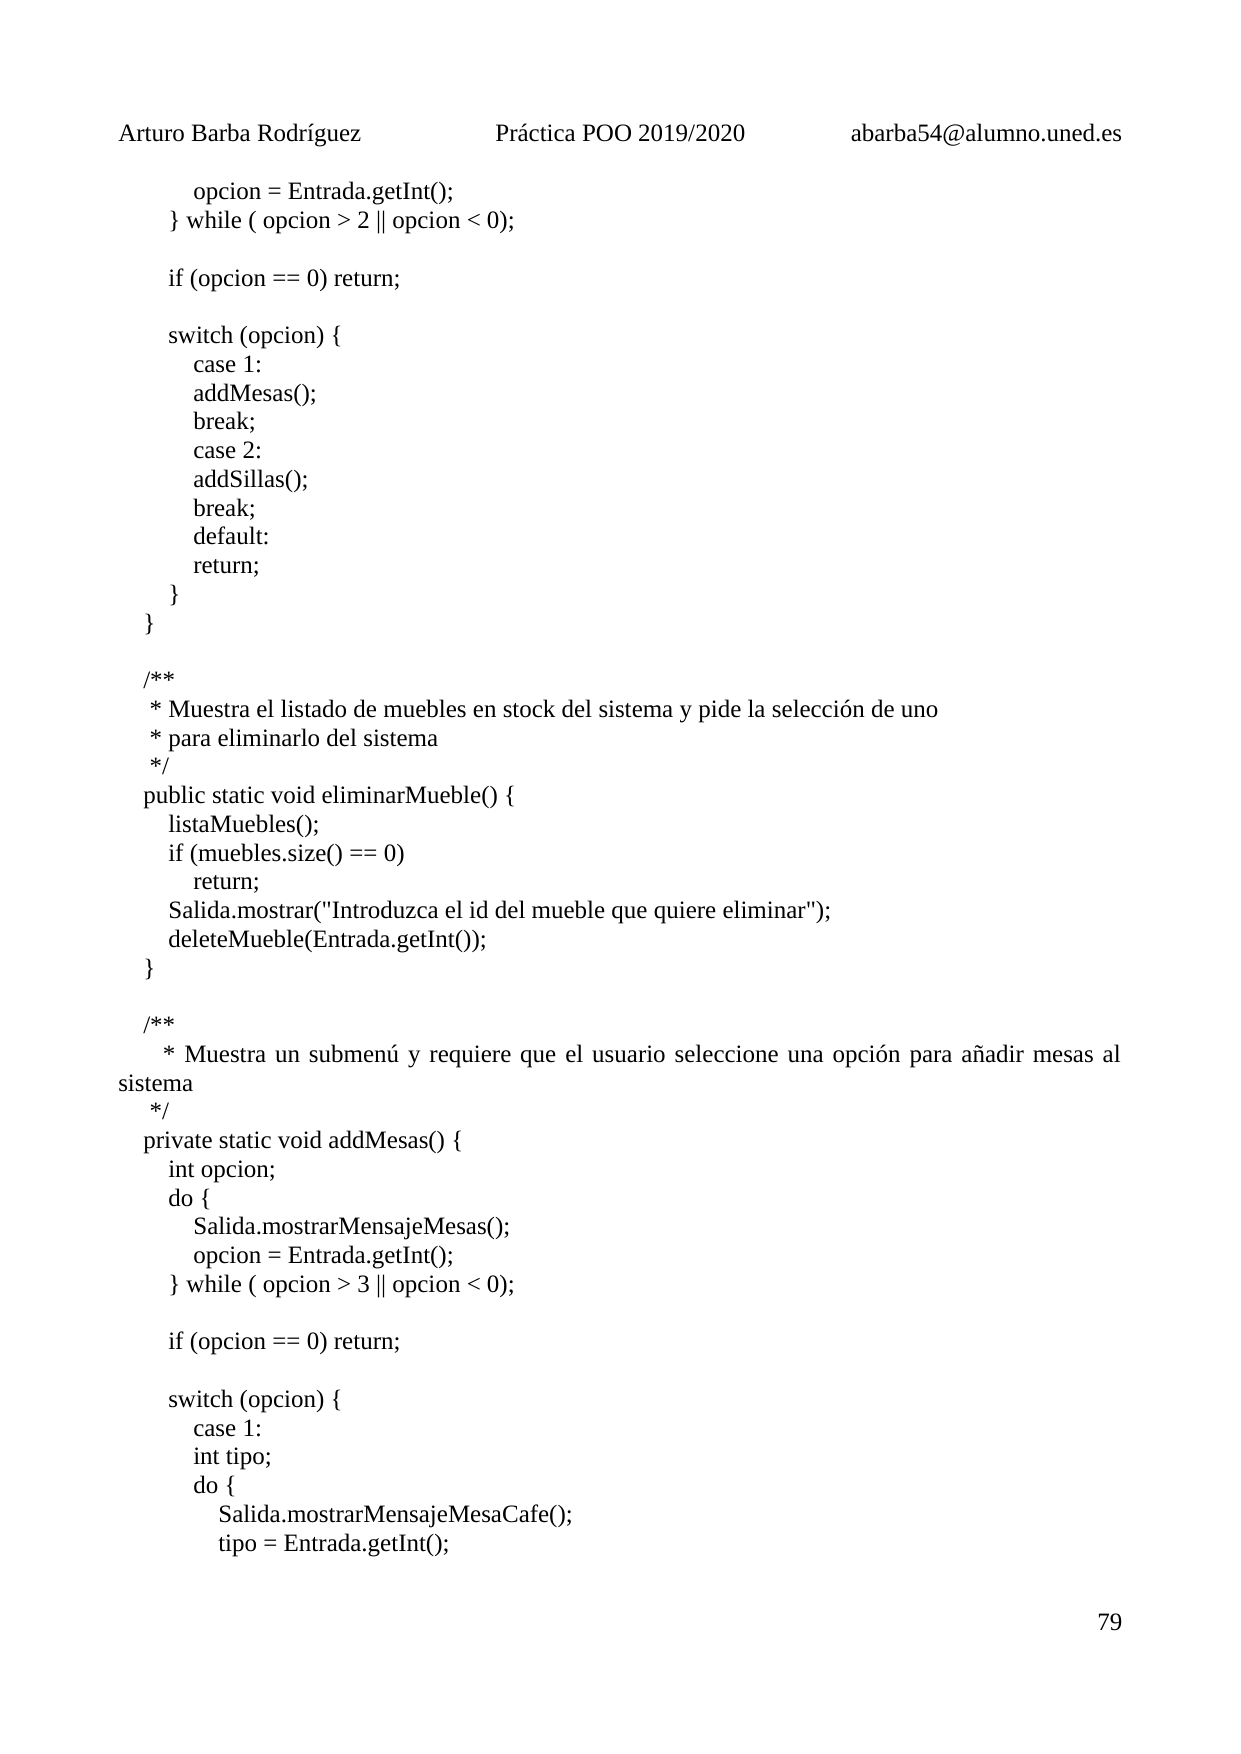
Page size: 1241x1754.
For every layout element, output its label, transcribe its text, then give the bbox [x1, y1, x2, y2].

text * para eliminarlo del sistema [118, 723, 1122, 751]
text } [118, 953, 1122, 981]
text } [118, 579, 1122, 608]
text listaMuebles(); [118, 809, 1122, 838]
text private static void addMesas() { [118, 1125, 1122, 1154]
text case 2: [118, 435, 1122, 464]
text public static void eliminarMueble() { [118, 780, 1122, 809]
text } [118, 608, 1122, 636]
text do { [118, 1470, 1122, 1499]
text } while ( opcion > 3 || opcion < 0); [118, 1269, 1122, 1298]
text */ [118, 1096, 1122, 1125]
text opcion = Entrada.getInt(); [118, 1240, 1122, 1269]
text break; [118, 406, 1122, 435]
text break; [118, 493, 1122, 521]
text */ [118, 751, 1122, 780]
text Salida.mostrarMensajeMesas(); [118, 1211, 1122, 1240]
text return; [118, 866, 1122, 895]
text addSillas(); [118, 464, 1122, 493]
text opcion = Entrada.getInt(); [118, 176, 1122, 205]
text if (muebles.size() == 0) [118, 838, 1122, 866]
text } while ( opcion > 2 || opcion < 0); [118, 205, 1122, 234]
text return; [118, 550, 1122, 579]
text tipo = Entrada.getInt(); [118, 1528, 1122, 1556]
text /** [118, 665, 1122, 694]
text * Muestra un submenú y requiere que el usuario seleccione una opción para añadir mesas al sistema [118, 1039, 1122, 1096]
text deleteMueble(Entrada.getInt()); [118, 924, 1122, 953]
text Salida.mostrarMensajeMesaCafe(); [118, 1499, 1122, 1528]
text switch (opcion) { [118, 1384, 1122, 1413]
text * Muestra el listado de muebles en stock del sistema y pide la selección de uno [118, 694, 1122, 723]
text Salida.mostrar("Introduzca el id del mueble que quiere eliminar"); [118, 895, 1122, 924]
text default: [118, 521, 1122, 550]
text do { [118, 1183, 1122, 1211]
text switch (opcion) { [118, 320, 1122, 349]
text case 1: [118, 349, 1122, 378]
text int tipo; [118, 1441, 1122, 1470]
text if (opcion == 0) return; [118, 1326, 1122, 1355]
text addMesas(); [118, 378, 1122, 406]
text if (opcion == 0) return; [118, 263, 1122, 291]
text case 1: [118, 1413, 1122, 1441]
text /** [118, 1010, 1122, 1039]
text int opcion; [118, 1154, 1122, 1183]
